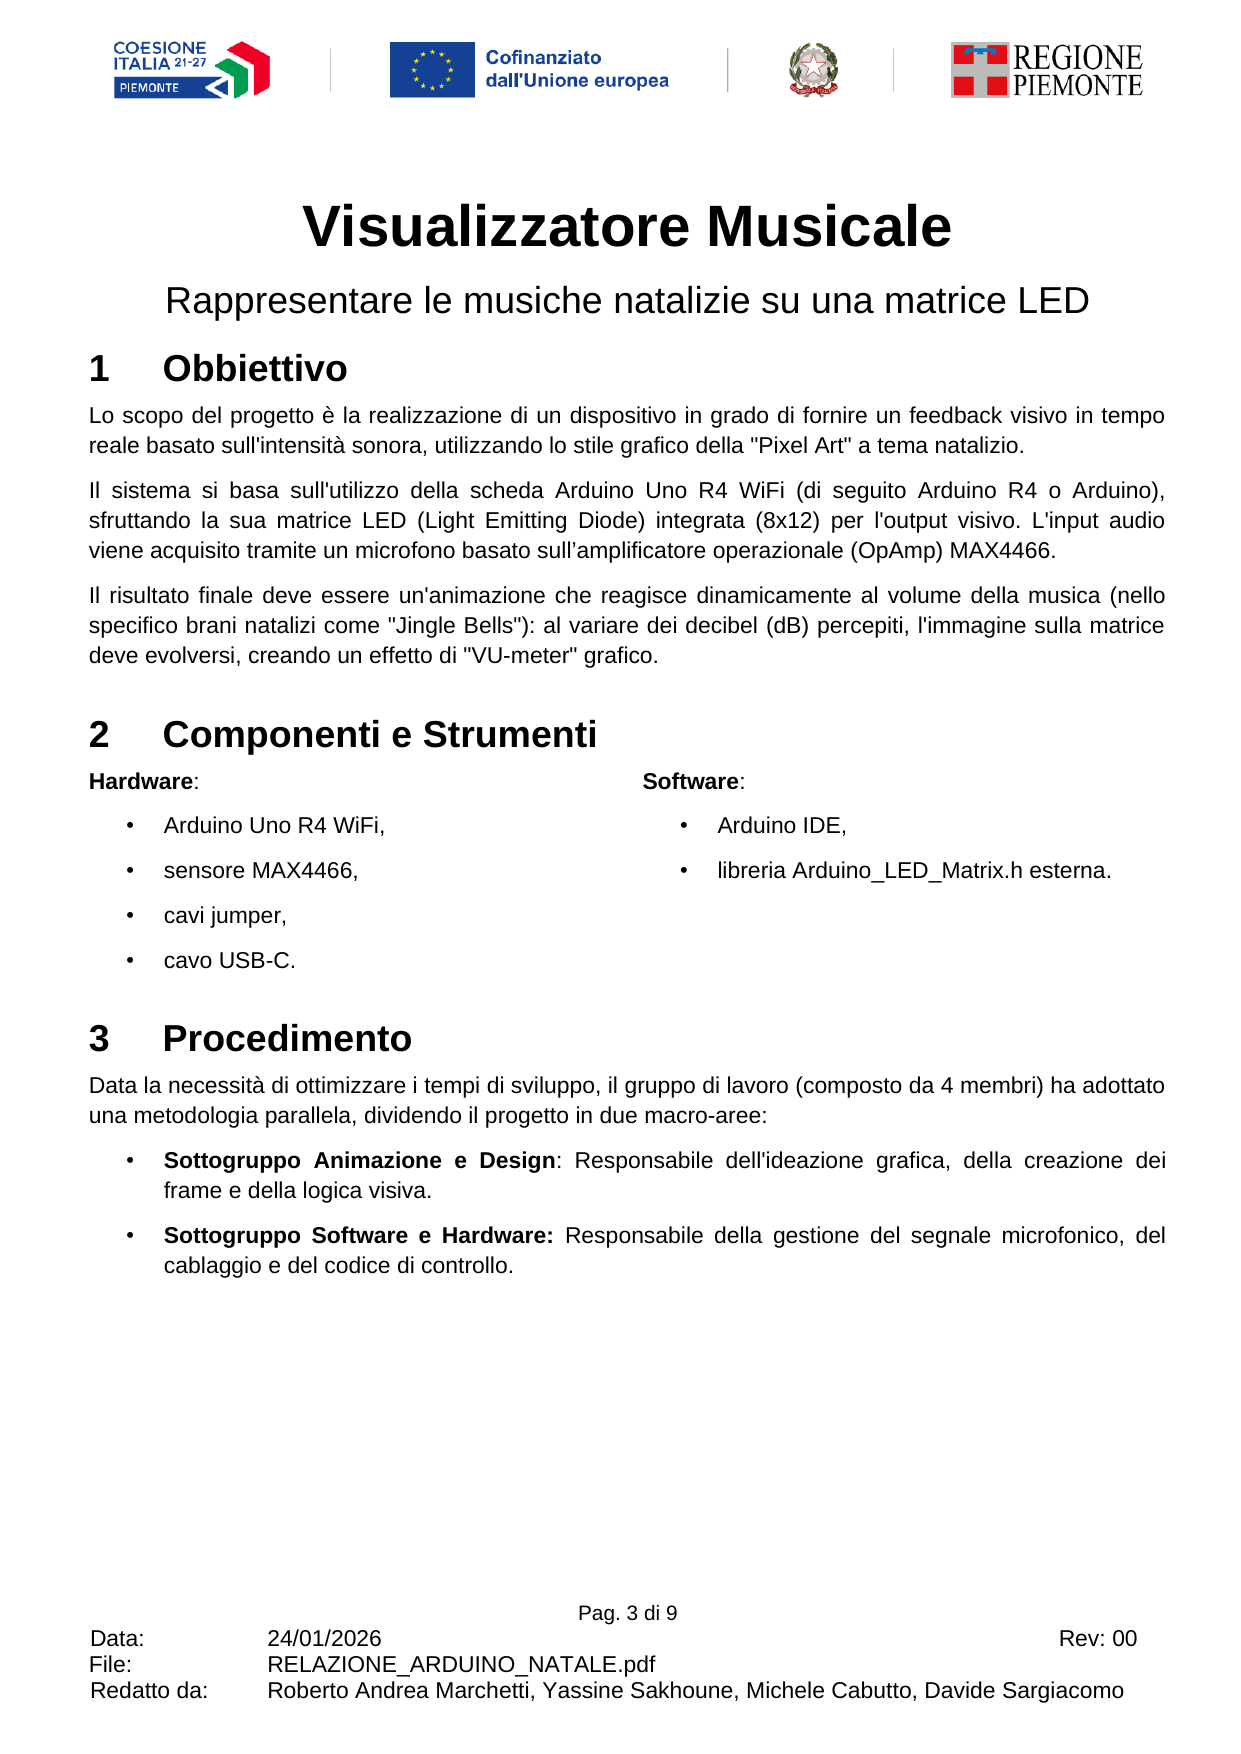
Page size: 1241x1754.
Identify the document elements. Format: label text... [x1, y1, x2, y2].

list Arduino Uno R4 WiFi, [126, 812, 613, 839]
list Arduino IDE, [680, 812, 1167, 839]
list Sottogruppo Software e Hardware: Responsabile della gestione del segnale microfonico, del cablaggio e del codice di controllo. [126, 1222, 1167, 1279]
text Il sistema si basa sull'utilizzo della scheda Arduino Uno R4 WiFi (di seguito Arduino R4 o Arduino), sfruttando la sua matrice LED (Light Emitting Diode) integrata (8x12) per l'output visivo. L'input audio viene acquisito tramite un microfono basato sull’amplificatore operazionale (OpAmp) MAX4466. [89, 477, 1167, 563]
text Hardware: [89, 768, 613, 794]
text Visualizzatore Musicale [89, 192, 1167, 259]
picture [108, 29, 1147, 119]
subtitle Componenti e Strumenti [89, 712, 1167, 755]
text Rappresentare le musiche natalizie su una matrice LED [89, 278, 1167, 321]
list cavi jumper, [126, 902, 613, 928]
list Sottogruppo Animazione e Design: Responsabile dell'ideazione grafica, della creazione dei frame e della logica visiva. [126, 1147, 1167, 1204]
text Software: [642, 768, 1167, 794]
list libreria Arduino_LED_Matrix.h esterna. [680, 857, 1167, 883]
text Lo scopo del progetto è la realizzazione di un dispositivo in grado di fornire un feedback visivo in tempo reale basato sull'intensità sonora, utilizzando lo stile grafico della "Pixel Art" a tema natalizio. [89, 402, 1167, 458]
subtitle Obbiettivo [89, 346, 1167, 389]
list sensore MAX4466, [126, 857, 613, 883]
list cavo USB-C. [126, 947, 613, 973]
text Data la necessità di ottimizzare i tempi di sviluppo, il gruppo di lavoro (composto da 4 membri) ha adottato una metodologia parallela, dividendo il progetto in due macro-aree: [89, 1072, 1167, 1129]
text Il risultato finale deve essere un'animazione che reagisce dinamicamente al volume della musica (nello specifico brani natalizi come "Jingle Bells"): al variare dei decibel (dB) percepiti, l'immagine sulla matrice deve evolversi, creando un effetto di "VU-meter" grafico. [89, 582, 1167, 668]
subtitle Procedimento [89, 1017, 1167, 1060]
